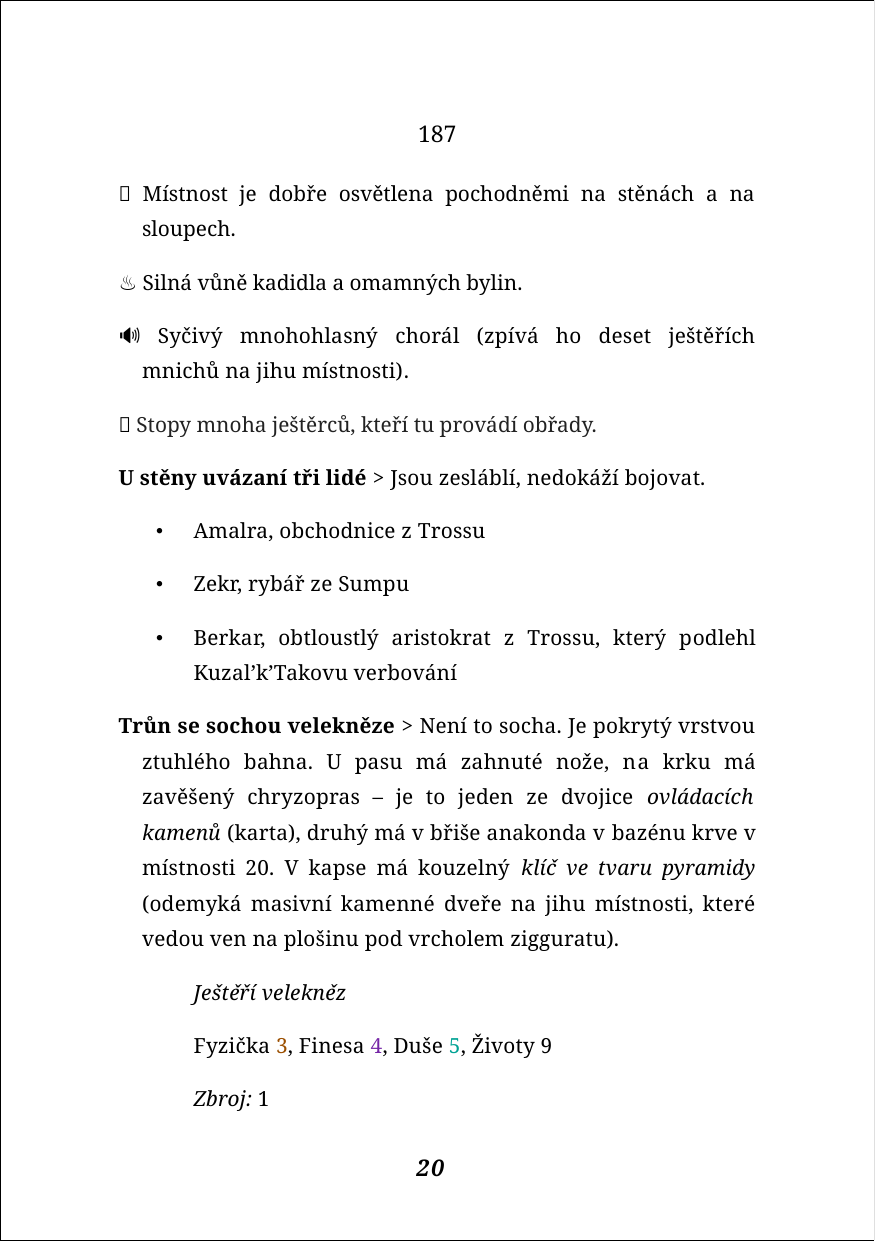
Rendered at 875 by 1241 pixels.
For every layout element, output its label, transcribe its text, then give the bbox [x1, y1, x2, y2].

text 👣 Stopy mnoha ještěrců, kteří tu provádí obřady. [118, 410, 756, 438]
text ♨ Silná vůně kadidla a omamných bylin. [118, 268, 756, 296]
list Fyzička 3, Finesa 4, Duše 5, Životy 9 [156, 1031, 756, 1059]
text U stěny uvázaní tři lidé > Jsou zesláblí, nedokáží bojovat. [118, 463, 756, 491]
list Ještěří velekněz [156, 978, 756, 1006]
list Zbroj: 1 [156, 1084, 756, 1113]
text Trůn se sochou velekněze > Není to socha. Je pokrytý vrstvou ztuhlého bahna. U pasu má zahnuté nože, na krku má zavěšený chryzopras – je to jeden ze dvojice ovládacích kamenů (karta), druhý má v břiše anakonda v bazénu krve v místnosti 20. V kapse má kouzelný klíč ve tvaru pyramidy (odemyká masivní kamenné dveře na jihu místnosti, které vedou ven na plošinu pod vrcholem zigguratu). [118, 711, 756, 953]
text 💡 Místnost je dobře osvětlena pochodněmi na stěnách a na sloupech. [118, 179, 756, 243]
list Amalra, obchodnice z Trossu [156, 516, 756, 544]
list Zekr, rybář ze Sumpu [156, 569, 756, 598]
text 🔊 Syčivý mnohohlasný chorál (zpívá ho deset ještěřích mnichů na jihu místnosti). [118, 321, 756, 385]
list Berkar, obtloustlý aristokrat z Trossu, který podlehl Kuzal’k’Takovu verbování [156, 623, 756, 687]
